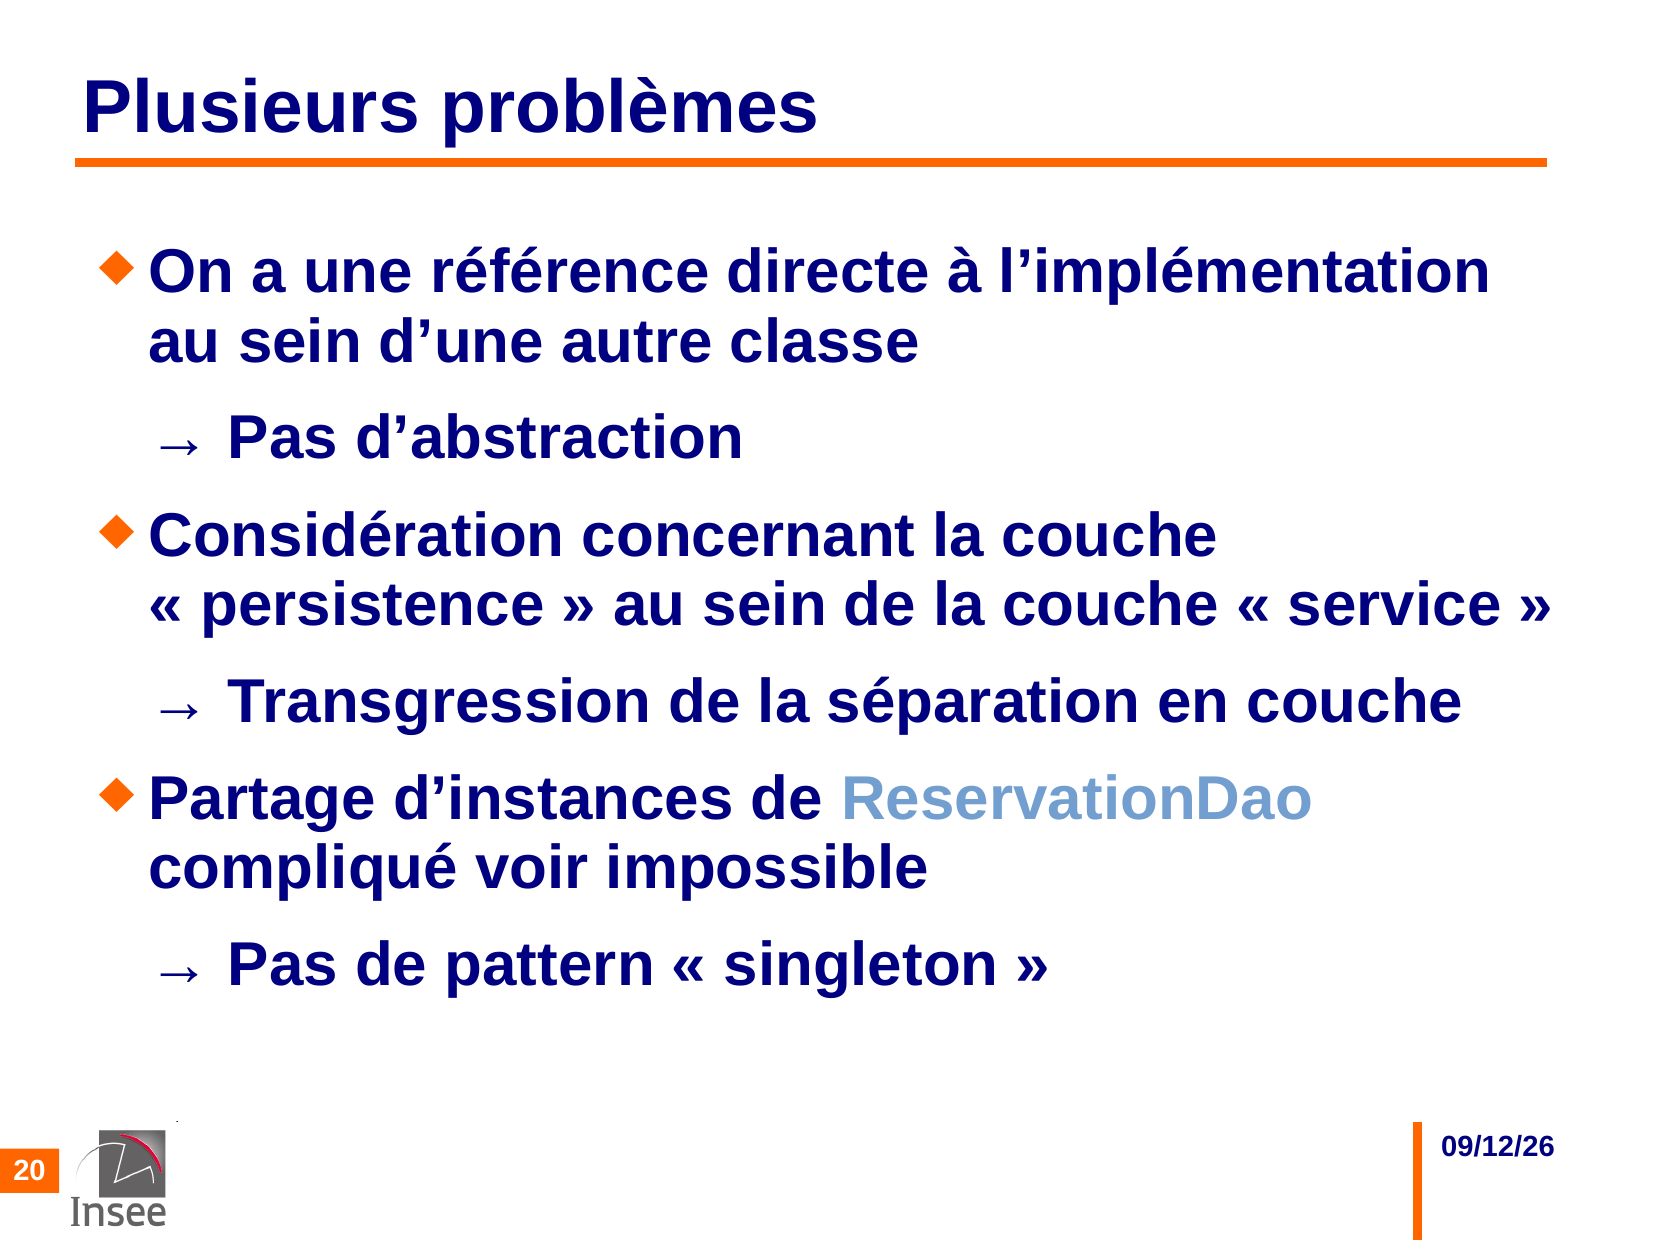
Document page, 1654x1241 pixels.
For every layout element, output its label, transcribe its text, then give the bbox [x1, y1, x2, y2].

title Plusieurs problèmes [82, 49, 1619, 163]
list On a une référence directe à l’implémentation au sein d’une autre classe → Pas d’abstraction Considération concernant la couche « persistence » au sein de la couche « service » → Transgression de la séparation en couche Partage d’instances de ReservationDao compliqué voir impossible → Pas de pattern « singleton » [82, 236, 1571, 1052]
picture [62, 1121, 178, 1241]
